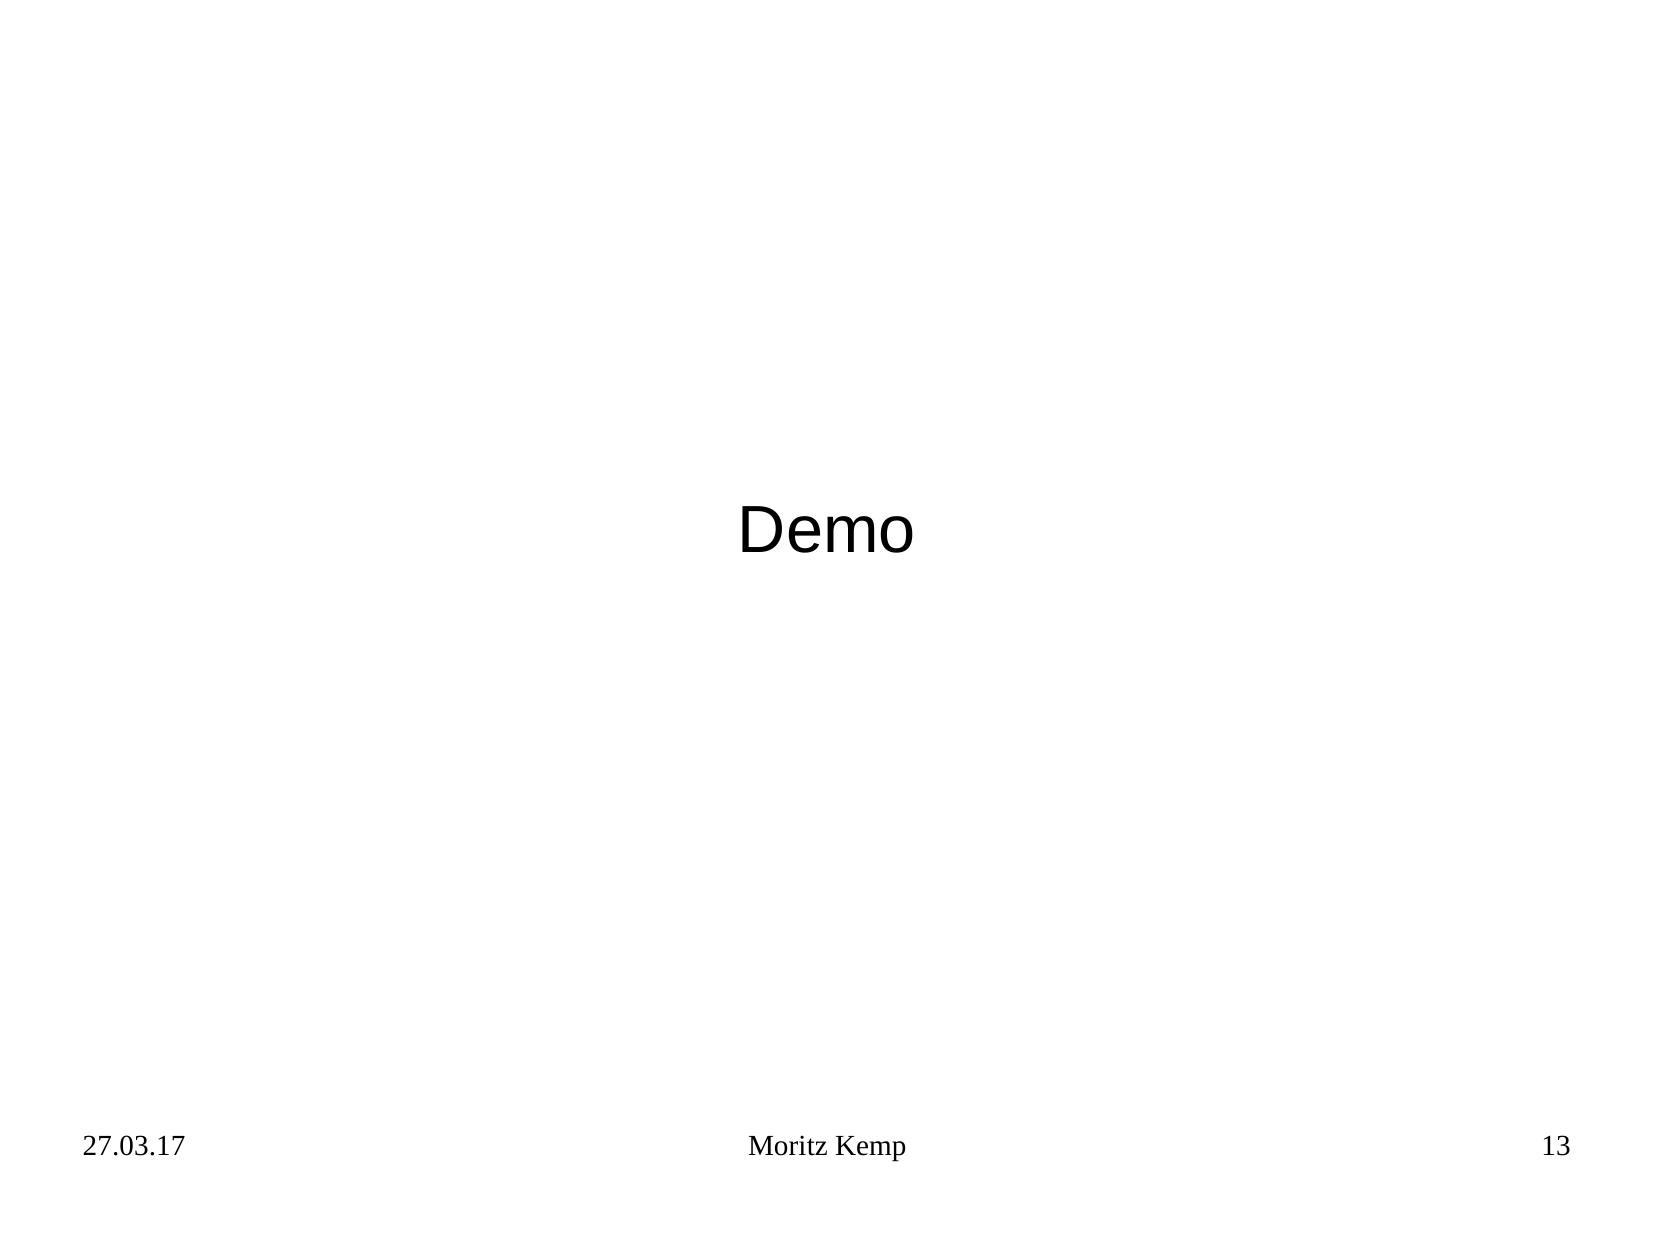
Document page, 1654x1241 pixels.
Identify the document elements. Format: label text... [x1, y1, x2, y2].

subtitle Demo [82, 49, 1571, 1010]
